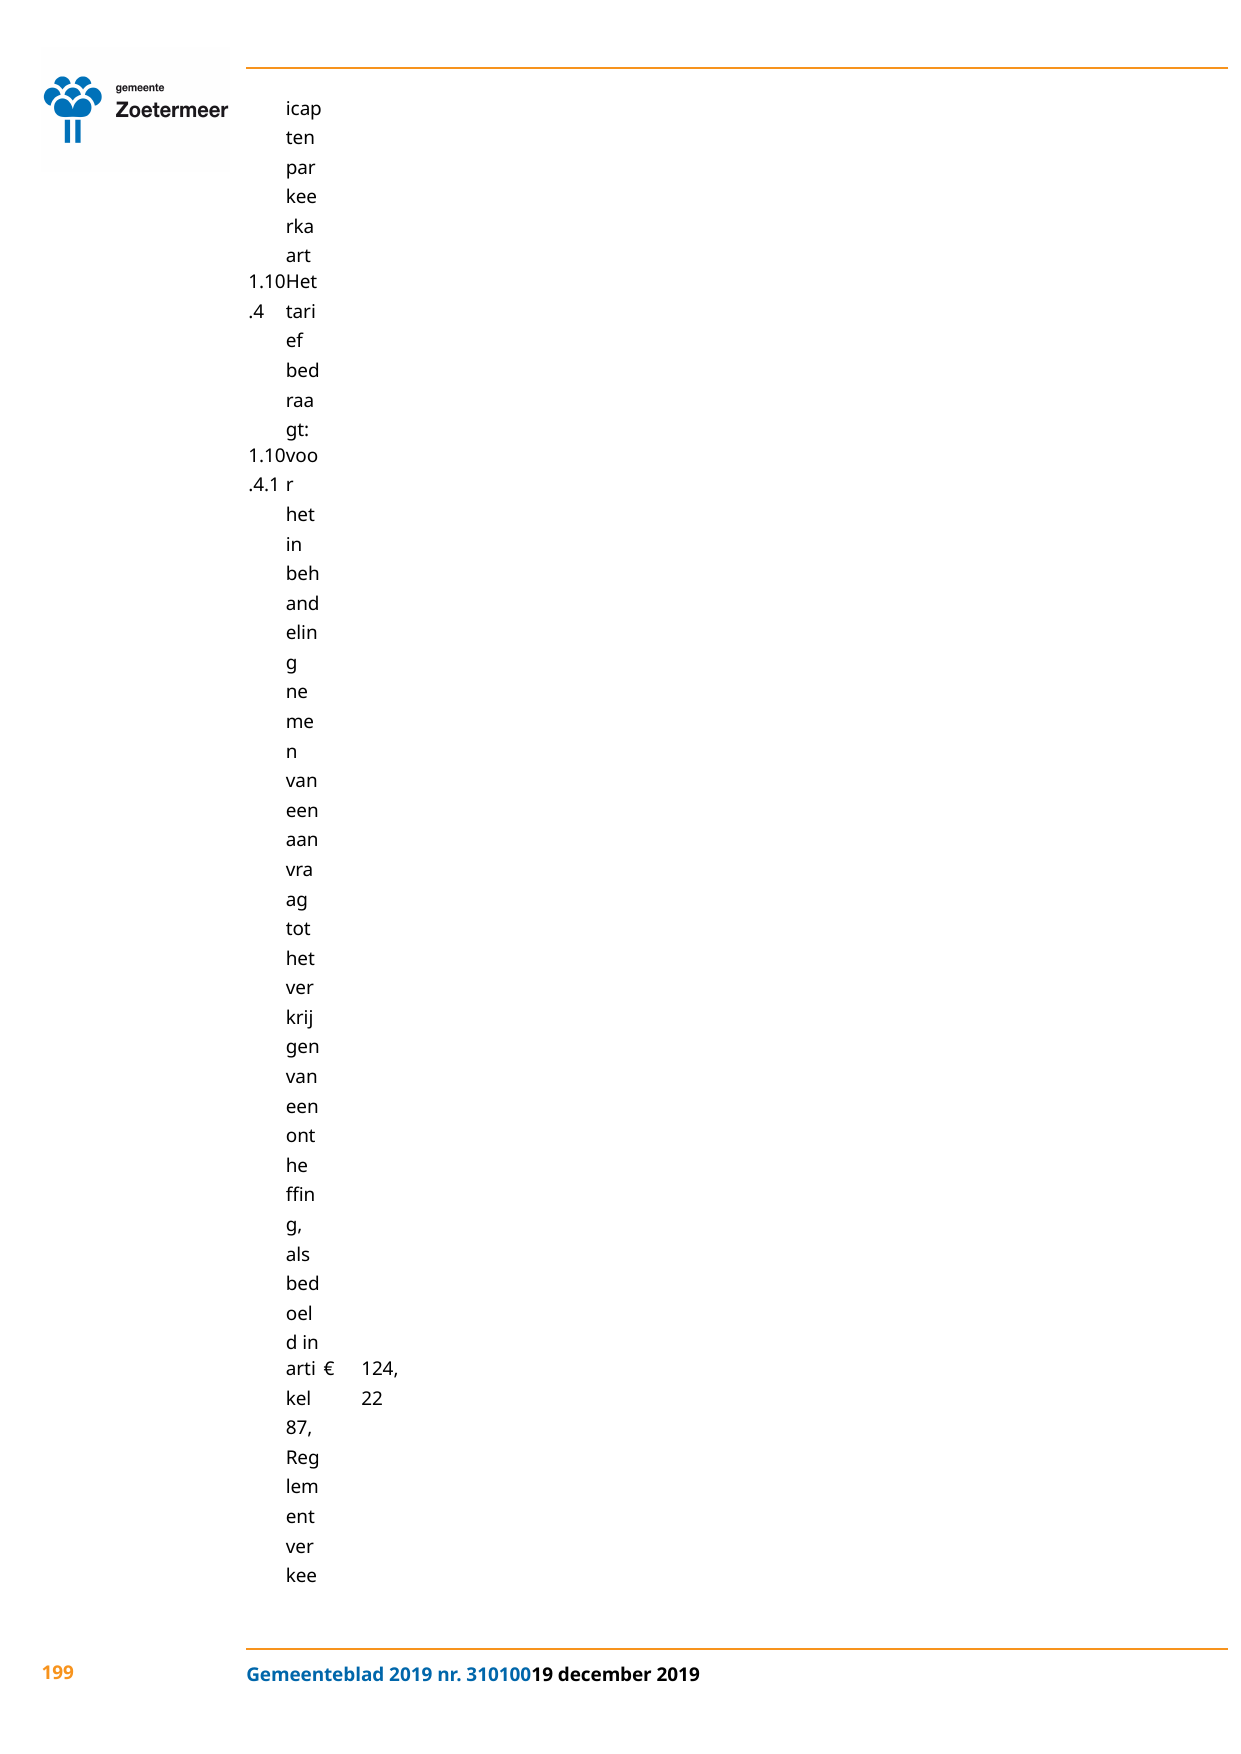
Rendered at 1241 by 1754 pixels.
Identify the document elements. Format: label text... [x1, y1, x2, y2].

table_cell [361, 442, 398, 1355]
picture [41, 47, 231, 172]
table_cell [248, 1355, 286, 1588]
table_cell [323, 95, 361, 268]
table_cell [323, 442, 361, 1355]
table_cell artikel 87, Reglement verkee [286, 1355, 323, 1588]
table_cell Het tarief bedraagt: [286, 269, 323, 442]
table_cell € [323, 1355, 361, 1588]
table_cell [248, 95, 286, 268]
table_cell 1.10.4 [248, 269, 286, 442]
table_cell 1.10.4.1 [248, 442, 286, 1355]
table_cell icaptenparkeerkaart [286, 95, 323, 268]
table_cell [323, 269, 361, 442]
table_cell voor het in behandeling nemen van een aanvraag tot het verkrijgen van een ontheffing, als bedoeld in [286, 442, 323, 1355]
table_cell [361, 269, 398, 442]
table_cell [361, 95, 398, 268]
table_cell 124,22 [361, 1355, 398, 1588]
